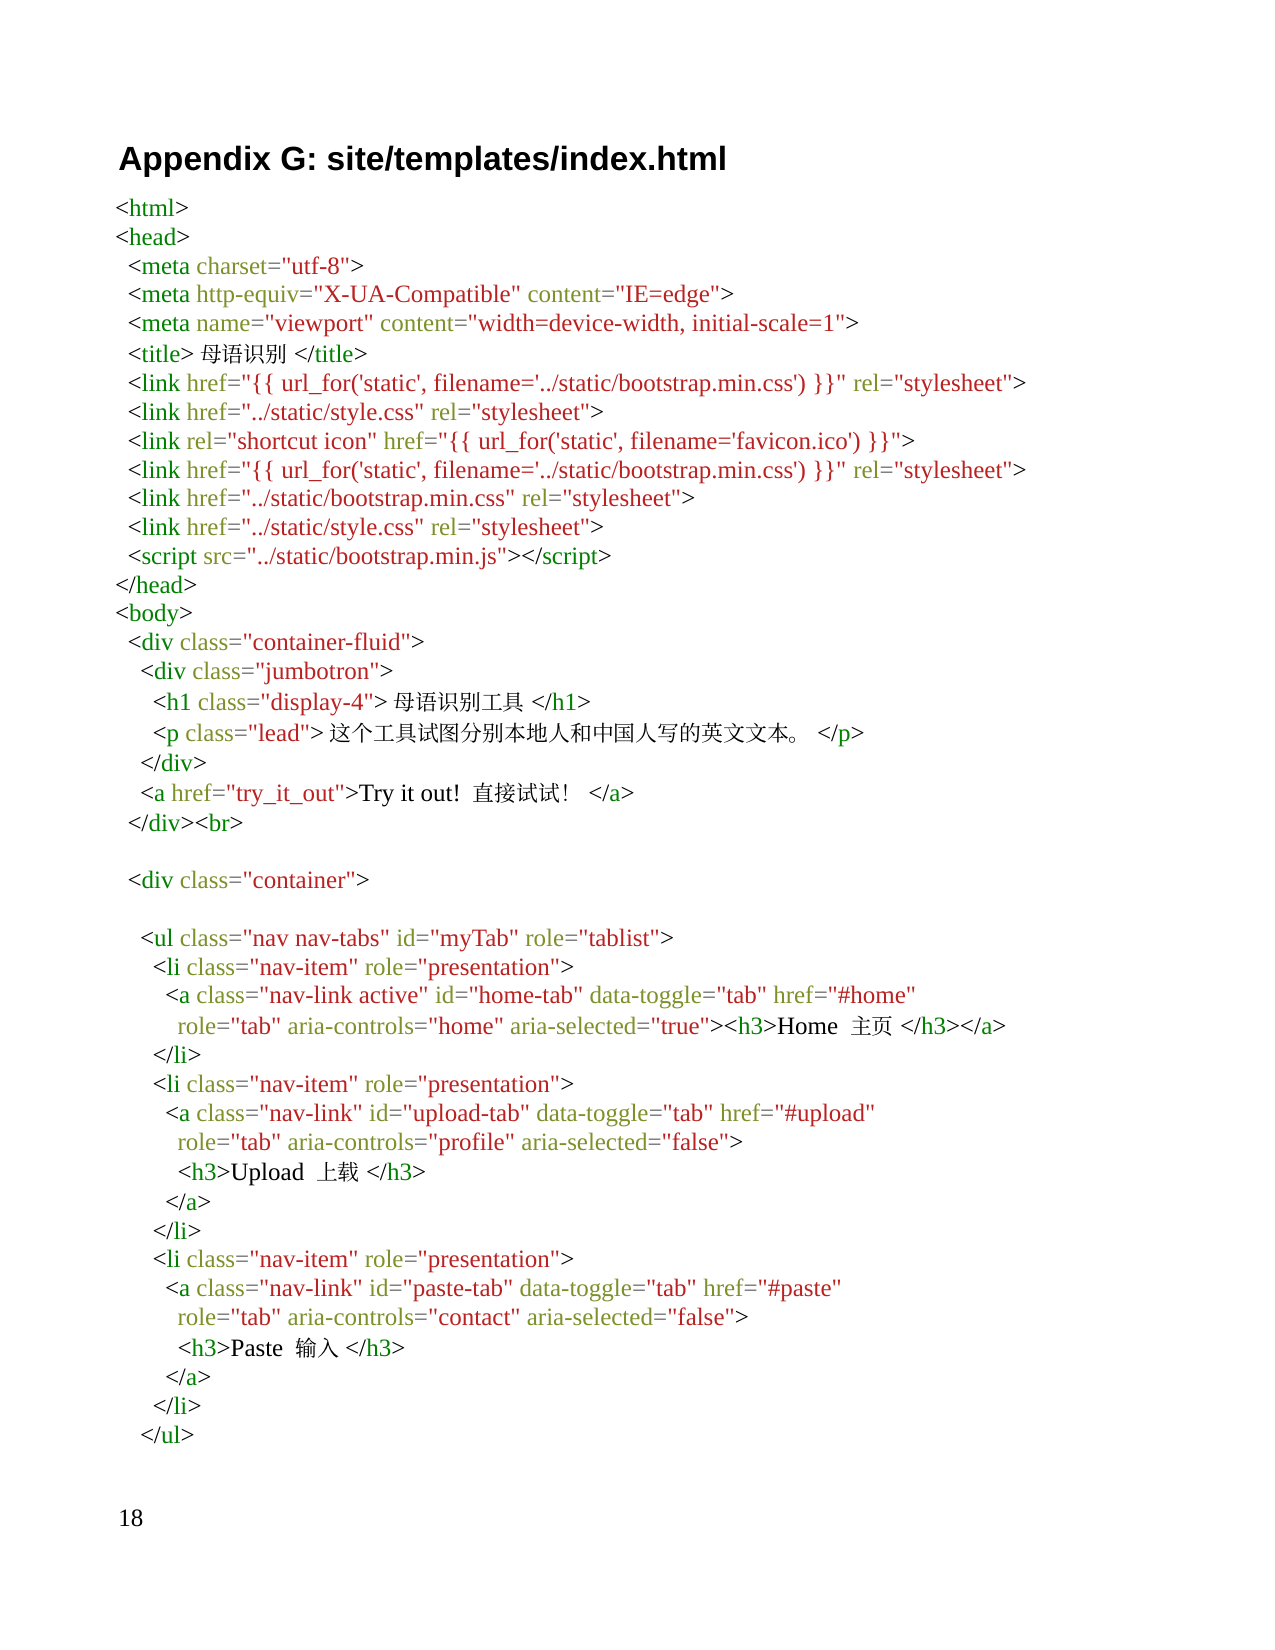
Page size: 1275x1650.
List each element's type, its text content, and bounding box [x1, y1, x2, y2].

subtitle Appendix G: site/templates/index.html [118, 139, 1157, 178]
